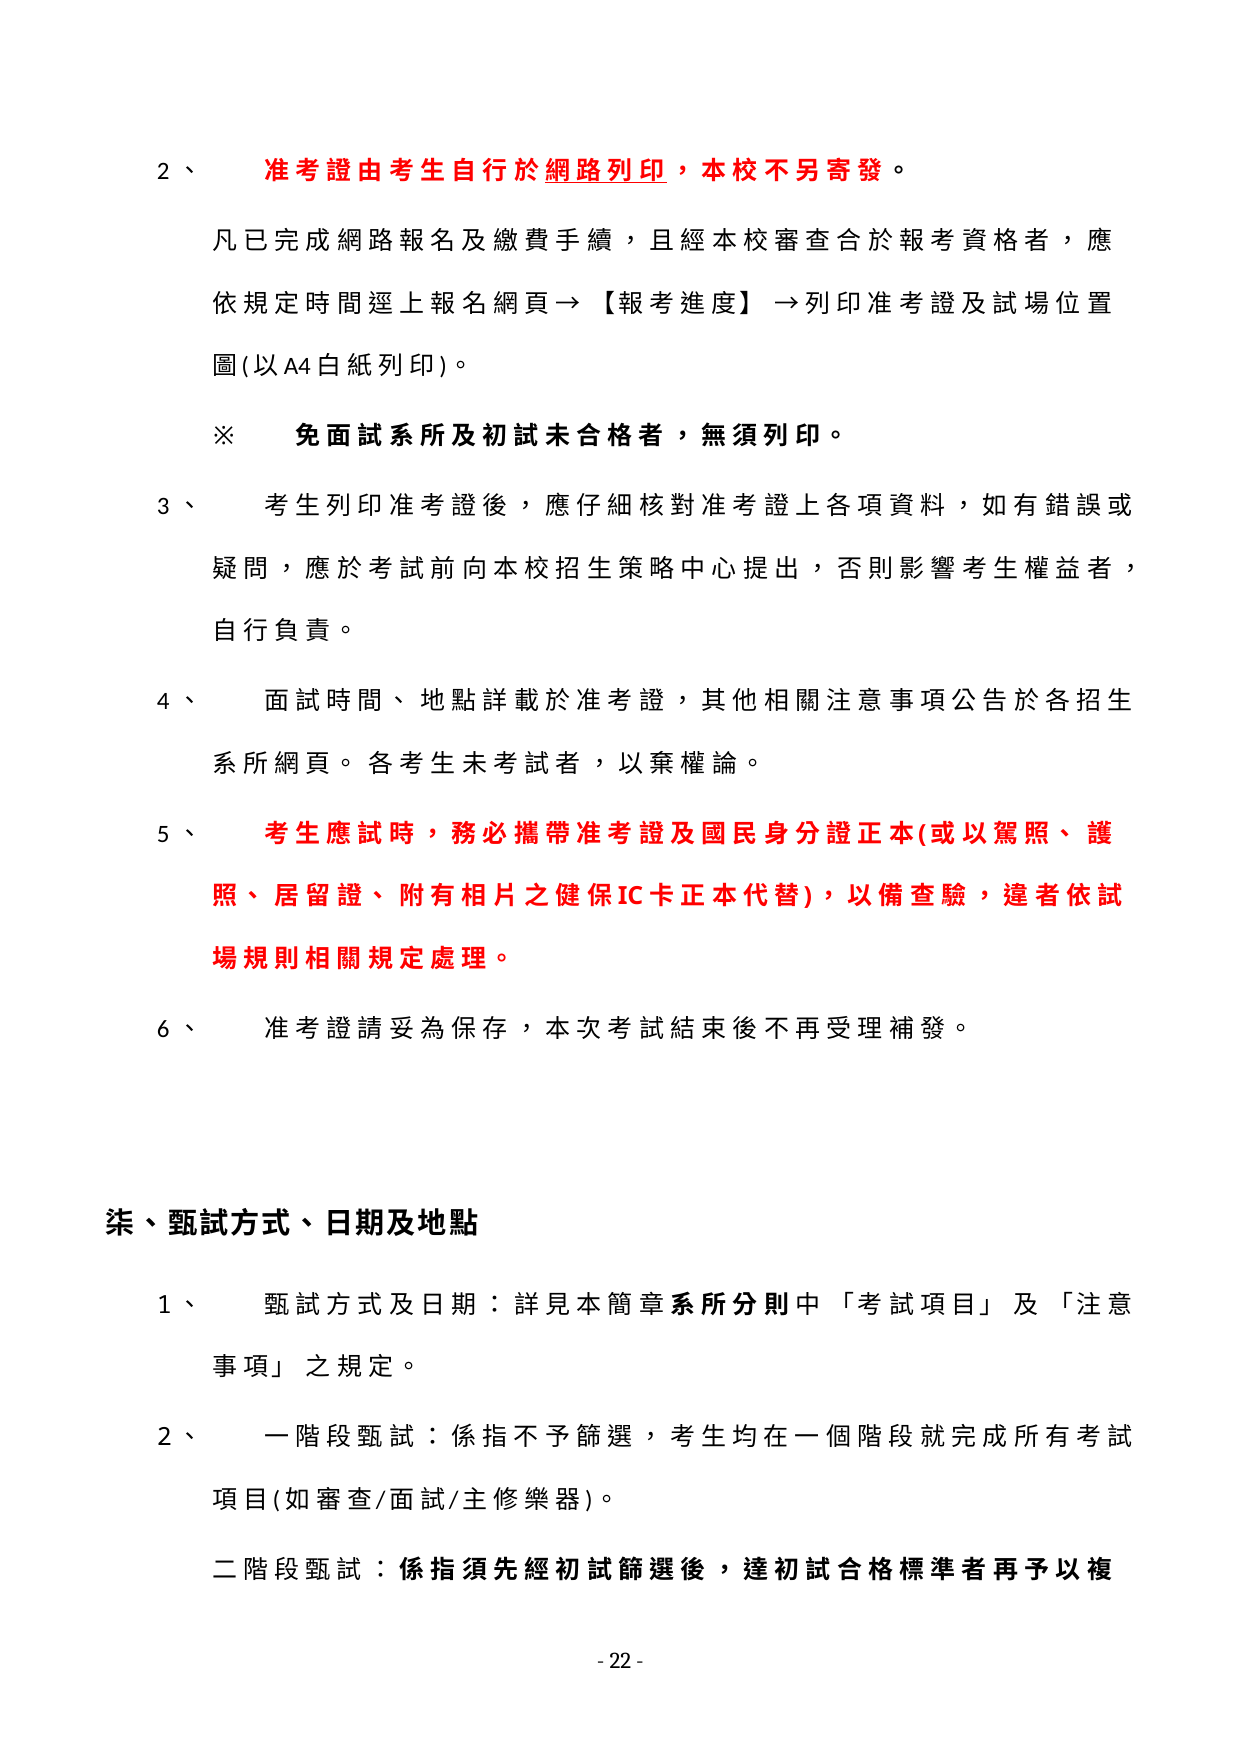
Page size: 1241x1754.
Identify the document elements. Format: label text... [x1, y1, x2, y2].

list 准考證由考生自行於網路列印，本校不另寄發。 [155, 127, 1136, 189]
list 考生列印准考證後，應仔細核對准考證上各項資料，如有錯誤或疑問，應於考試前向本校招生策略中心提出，否則影響考生權益者，自行負責。 [155, 462, 1136, 649]
list 甄試方式及日期：詳見本簡章系所分則中「考試項目」及「注意事項」之規定。 [154, 1261, 1136, 1386]
text 柒、甄試方式、日期及地點 [104, 1179, 1136, 1242]
text 二階段甄試：係指須先經初試篩選後，達初試合格標準者再予以複 [204, 1526, 1136, 1588]
list 一階段甄試：係指不予篩選，考生均在一個階段就完成所有考試項目(如審查/面試/主修樂器)。 [154, 1393, 1136, 1518]
list 准考證請妥為保存，本次考試結束後不再受理補發。 [155, 984, 1136, 1047]
text 凡已完成網路報名及繳費手續，且經本校審查合於報考資格者，應依規定時間逕上報名網頁→【報考進度】→列印准考證及試場位置圖(以A4白紙列印)。 [205, 197, 1136, 384]
list 考生應試時，務必攜帶准考證及國民身分證正本(或以駕照、護照、居留證、附有相片之健保IC卡正本代替)，以備查驗，違者依試場規則相關規定處理。 [154, 789, 1136, 977]
list 面試時間、地點詳載於准考證，其他相關注意事項公告於各招生系所網頁。各考生未考試者，以棄權論。 [155, 657, 1136, 782]
list 免面試系所及初試未合格者，無須列印。 [208, 392, 1136, 454]
